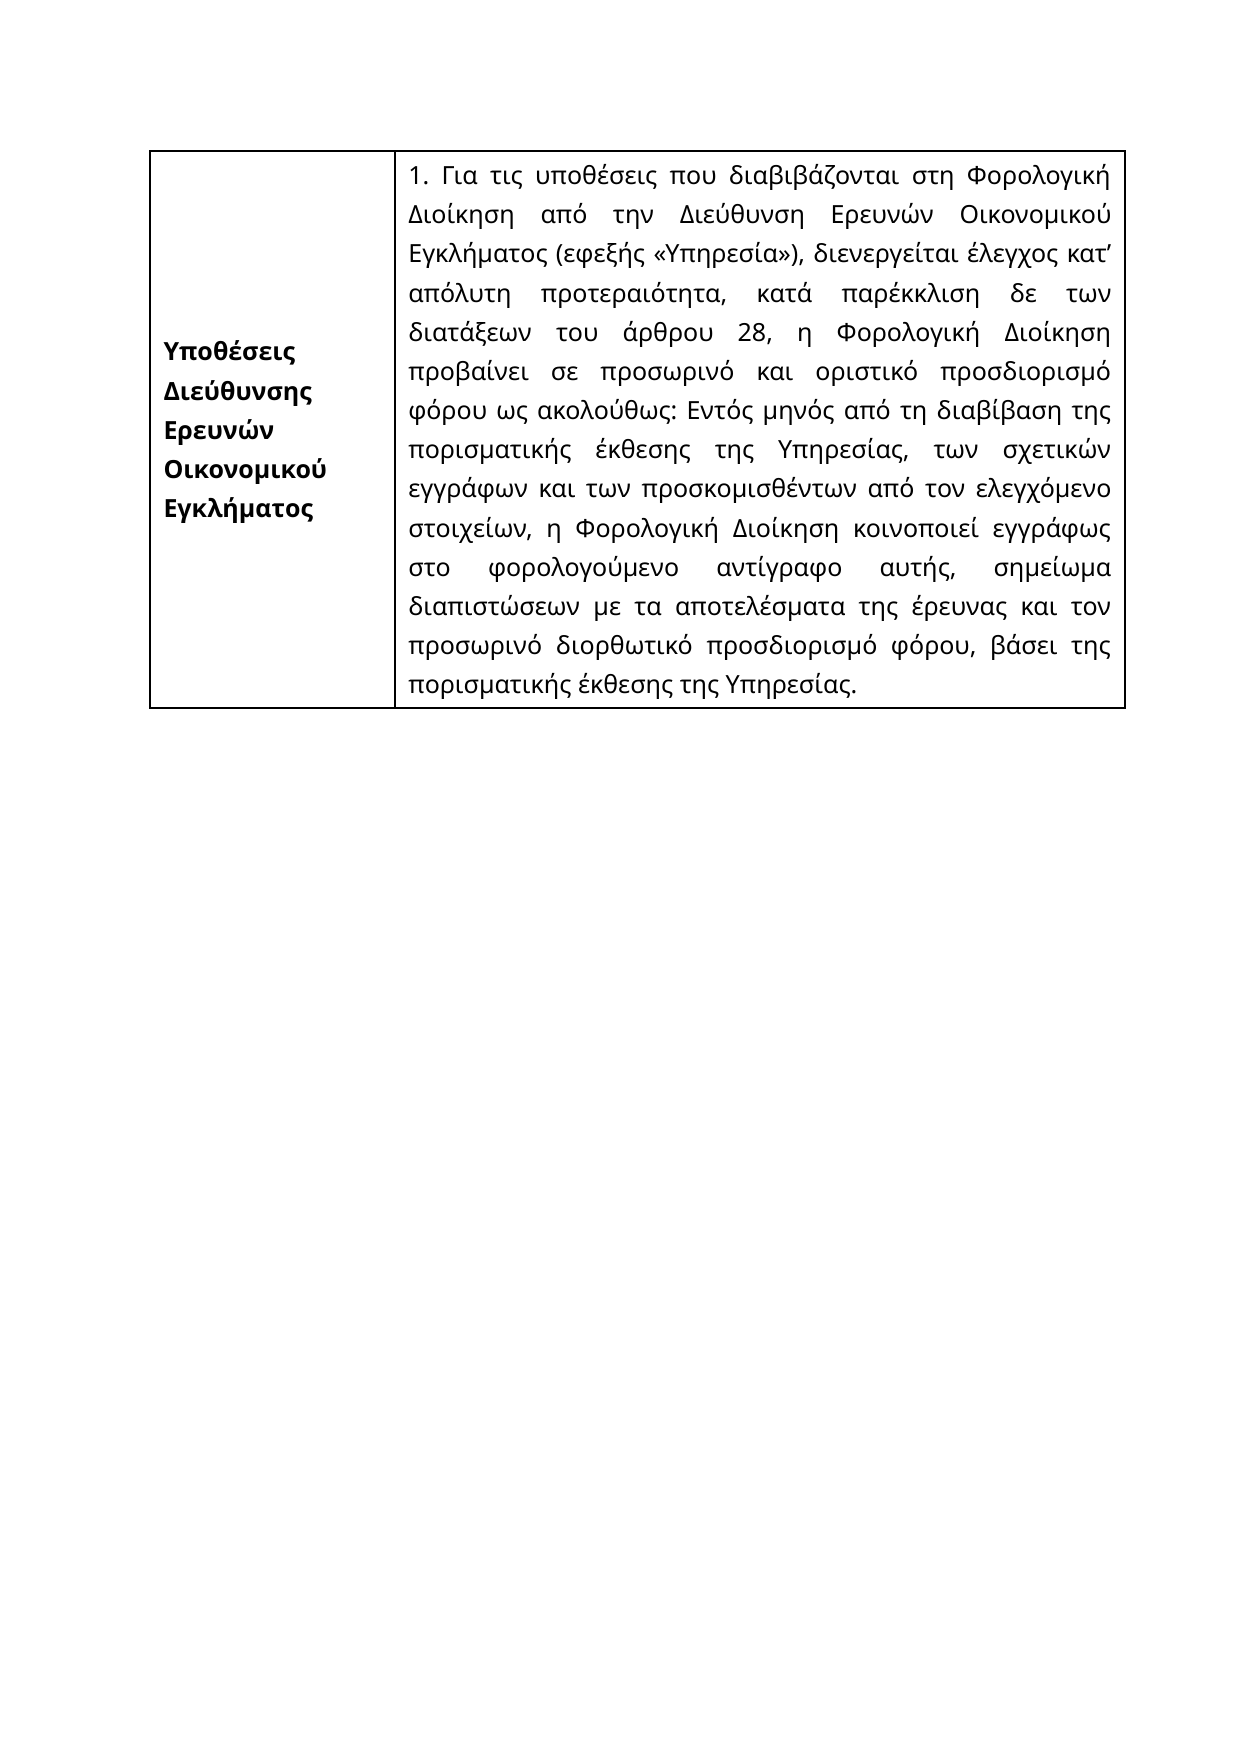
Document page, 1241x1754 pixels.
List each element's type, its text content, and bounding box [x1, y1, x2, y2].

table_cell Υποθέσεις Διεύθυνσης Ερευνών Οικονομικού Εγκλήματος [151, 152, 394, 707]
table_cell 1. Για τις υποθέσεις που διαβιβάζονται στη Φορολογική Διοίκηση από την Διεύθυνση Ερευνών Οικονομικού Εγκλήματος (εφεξής «Υπηρεσία»), διενεργείται έλεγχος κατ’ απόλυτη προτεραιότητα, κατά παρέκκλιση δε των διατάξεων του άρθρου 28, η Φορολογική Διοίκηση προβαίνει σε προσωρινό και οριστικό προσδιορισμό φόρου ως ακολούθως: Εντός μηνός από τη διαβίβαση της πορισματικής έκθεσης της Υπηρεσίας, των σχετικών εγγράφων και των προσκομισθέντων από τον ελεγχόμενο στοιχείων, η Φορολογική Διοίκηση κοινοποιεί εγγράφως στο φορολογούμενο αντίγραφο αυτής, σημείωμα διαπιστώσεων με τα αποτελέσματα της έρευνας και τον προσωρινό διορθωτικό προσδιορισμό φόρου, βάσει της πορισματικής έκθεσης της Υπηρεσίας. [396, 152, 1124, 707]
